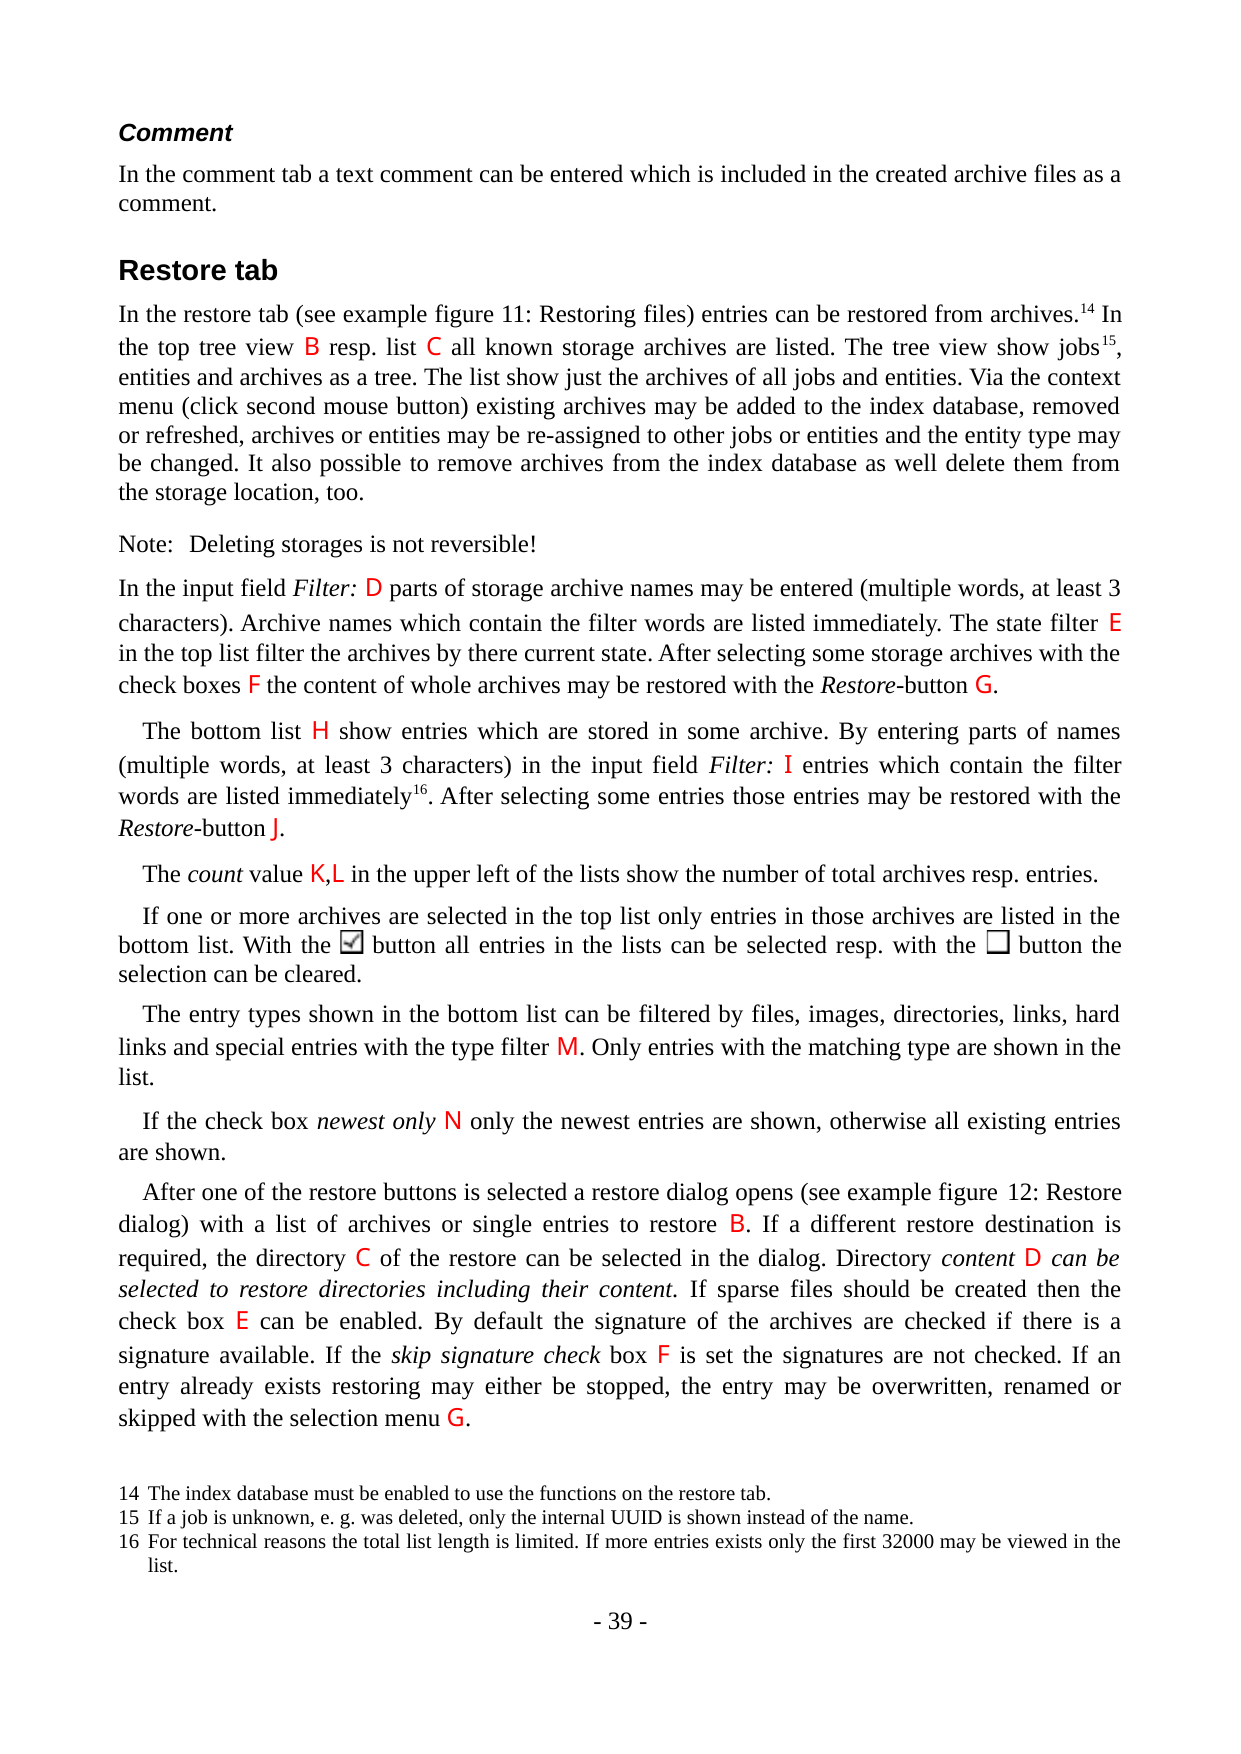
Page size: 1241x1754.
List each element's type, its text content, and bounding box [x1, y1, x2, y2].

text Note: Deleting storages is not reversible! [118, 529, 1122, 558]
text The index database must be enabled to use the functions on the restore tab. [118, 1481, 1122, 1505]
text For technical reasons the total list length is limited. If more entries exists only the first 32000 may be viewed in the list. [118, 1529, 1122, 1577]
text In the input field Filter: D parts of storage archive names may be entered (multiple words, at least 3 characters). Archive names which contain the filter words are listed immediately. The state filter E in the top list filter the archives by there current state. After selecting some storage archives with the check boxes F the content of whole archives may be restored with the Restore-button G. [118, 570, 1122, 701]
text In the restore tab (see example figure 11: Restoring files) entries can be restored from archives. In the top tree view B resp. list C all known storage archives are listed. The tree view show jobs, entities and archives as a tree. The list show just the archives of all jobs and entities. Via the context menu (click second mouse button) existing archives may be added to the index database, removed or refreshed, archives or entities may be re-assigned to other jobs or entities and the entity type may be changed. It also possible to remove archives from the index database as well delete them from the storage location, too. [118, 299, 1122, 506]
text In the comment tab a text comment can be entered which is included in the created archive files as a comment. [118, 159, 1122, 217]
picture [340, 930, 364, 954]
subtitle Comment [118, 118, 1122, 147]
subtitle Restore tab [118, 253, 1122, 287]
text If one or more archives are selected in the top list only entries in those archives are listed in the bottom list. With the button all entries in the lists can be selected resp. with the button the selection can be cleared. [118, 901, 1122, 988]
picture [986, 930, 1010, 954]
text The entry types shown in the bottom list can be filtered by files, images, directories, links, hard links and special entries with the type filter M. Only entries with the matching type are shown in the list. [118, 999, 1122, 1091]
text If the check box newest only N only the newest entries are shown, otherwise all existing entries are shown. [118, 1103, 1122, 1166]
text After one of the restore buttons is selected a restore dialog opens (see example figure 12: Restore dialog) with a list of archives or single entries to restore B. If a different restore destination is required, the directory C of the restore can be selected in the dialog. Directory content D can be selected to restore directories including their content. If sparse files should be created then the check box E can be enabled. By default the signature of the archives are checked if there is a signature available. If the skip signature check box F is set the signatures are not checked. If an entry already exists restoring may either be stopped, the entry may be overwritten, renamed or skipped with the selection menu G. [118, 1177, 1122, 1434]
text If a job is unknown, e. g. was deleted, only the internal UUID is shown instead of the name. [118, 1505, 1122, 1529]
text The count value K,L in the upper left of the lists show the number of total archives resp. entries. [118, 856, 1122, 889]
text The bottom list H show entries which are stored in some archive. By entering parts of names (multiple words, at least 3 characters) in the input field Filter: I entries which contain the filter words are listed immediately. After selecting some entries those entries may be restored with the Restore-button J. [118, 713, 1122, 844]
